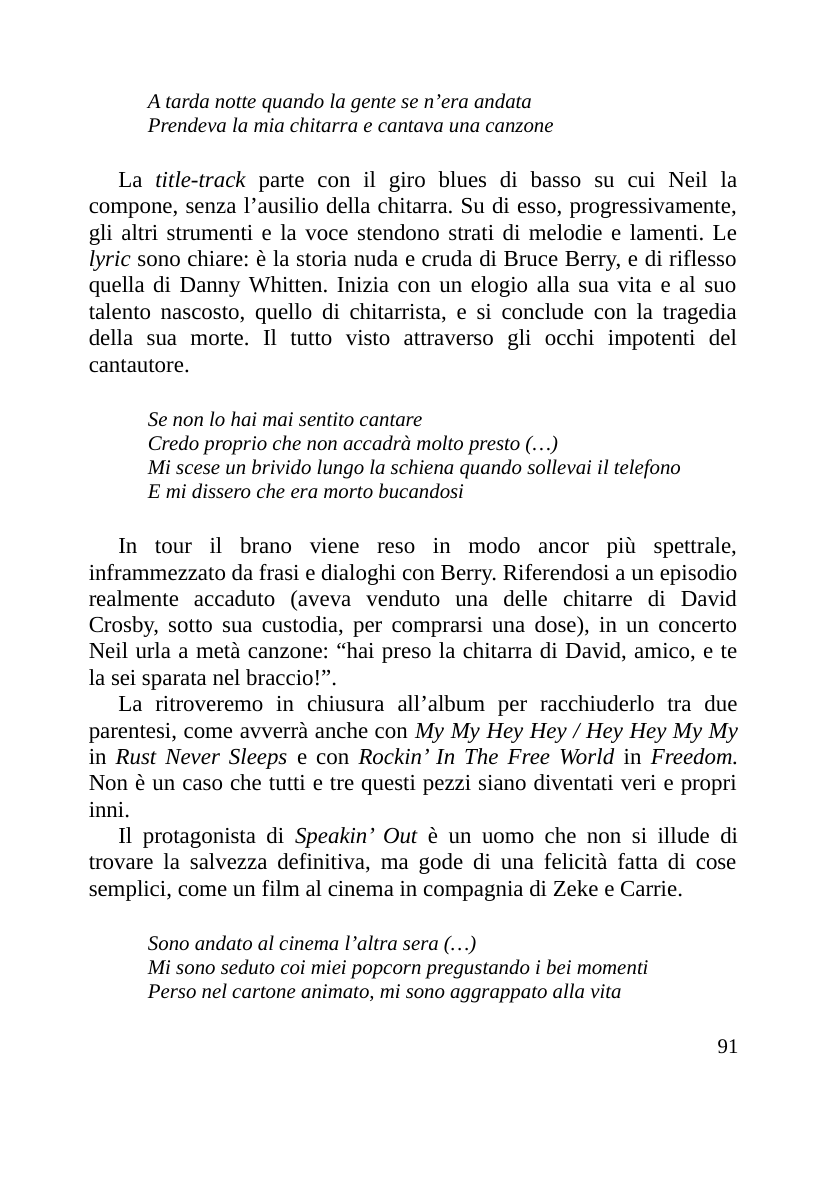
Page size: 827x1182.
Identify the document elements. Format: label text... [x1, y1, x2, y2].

text A tarda notte quando la gente se n’era andata [88, 88, 738, 113]
text La ritroveremo in chiusura all’album per racchiuderlo tra due parentesi, come avverrà anche con My My Hey Hey / Hey Hey My My in Rust Never Sleeps e con Rockin’ In The Free World in Freedom. Non è un caso che tutti e tre questi pezzi siano diventati veri e propri inni. [88, 690, 738, 822]
text In tour il brano viene reso in modo ancor più spettrale, inframmezzato da frasi e dialoghi con Berry. Riferendosi a un episodio realmente accaduto (aveva venduto una delle chitarre di David Crosby, sotto sua custodia, per comprarsi una dose), in un concerto Neil urla a metà canzone: “hai preso la chitarra di David, amico, e te la sei sparata nel braccio!”. [88, 532, 738, 690]
text Mi scese un brivido lungo la schiena quando sollevai il telefono [88, 454, 738, 479]
text Credo proprio che non accadrà molto presto (…) [88, 431, 738, 454]
text Il protagonista di Speakin’ Out è un uomo che non si illude di trovare la salvezza definitiva, ma gode di una felicità fatta di cose semplici, come un film al cinema in compagnia di Zeke e Carrie. [88, 822, 738, 901]
text Se non lo hai mai sentito cantare [88, 406, 738, 431]
text Mi sono seduto coi miei popcorn pregustando i bei momenti [88, 955, 738, 979]
text E mi dissero che era morto bucandosi [88, 479, 738, 503]
text La title-track parte con il giro blues di basso su cui Neil la compone, senza l’ausilio della chitarra. Su di esso, progressivamente, gli altri strumenti e la voce stendono strati di melodie e lamenti. Le lyric sono chiare: è la storia nuda e cruda di Bruce Berry, e di riflesso quella di Danny Whitten. Inizia con un elogio alla sua vita e al suo talento nascosto, quello di chitarrista, e si conclude con la tragedia della sua morte. Il tutto visto attraverso gli occhi impotenti del cantautore. [88, 166, 738, 377]
text Sono andato al cinema l’altra sera (…) [88, 931, 738, 955]
text Prendeva la mia chitarra e cantava una canzone [88, 113, 738, 137]
text Perso nel cartone animato, mi sono aggrappato alla vita [88, 979, 738, 1003]
